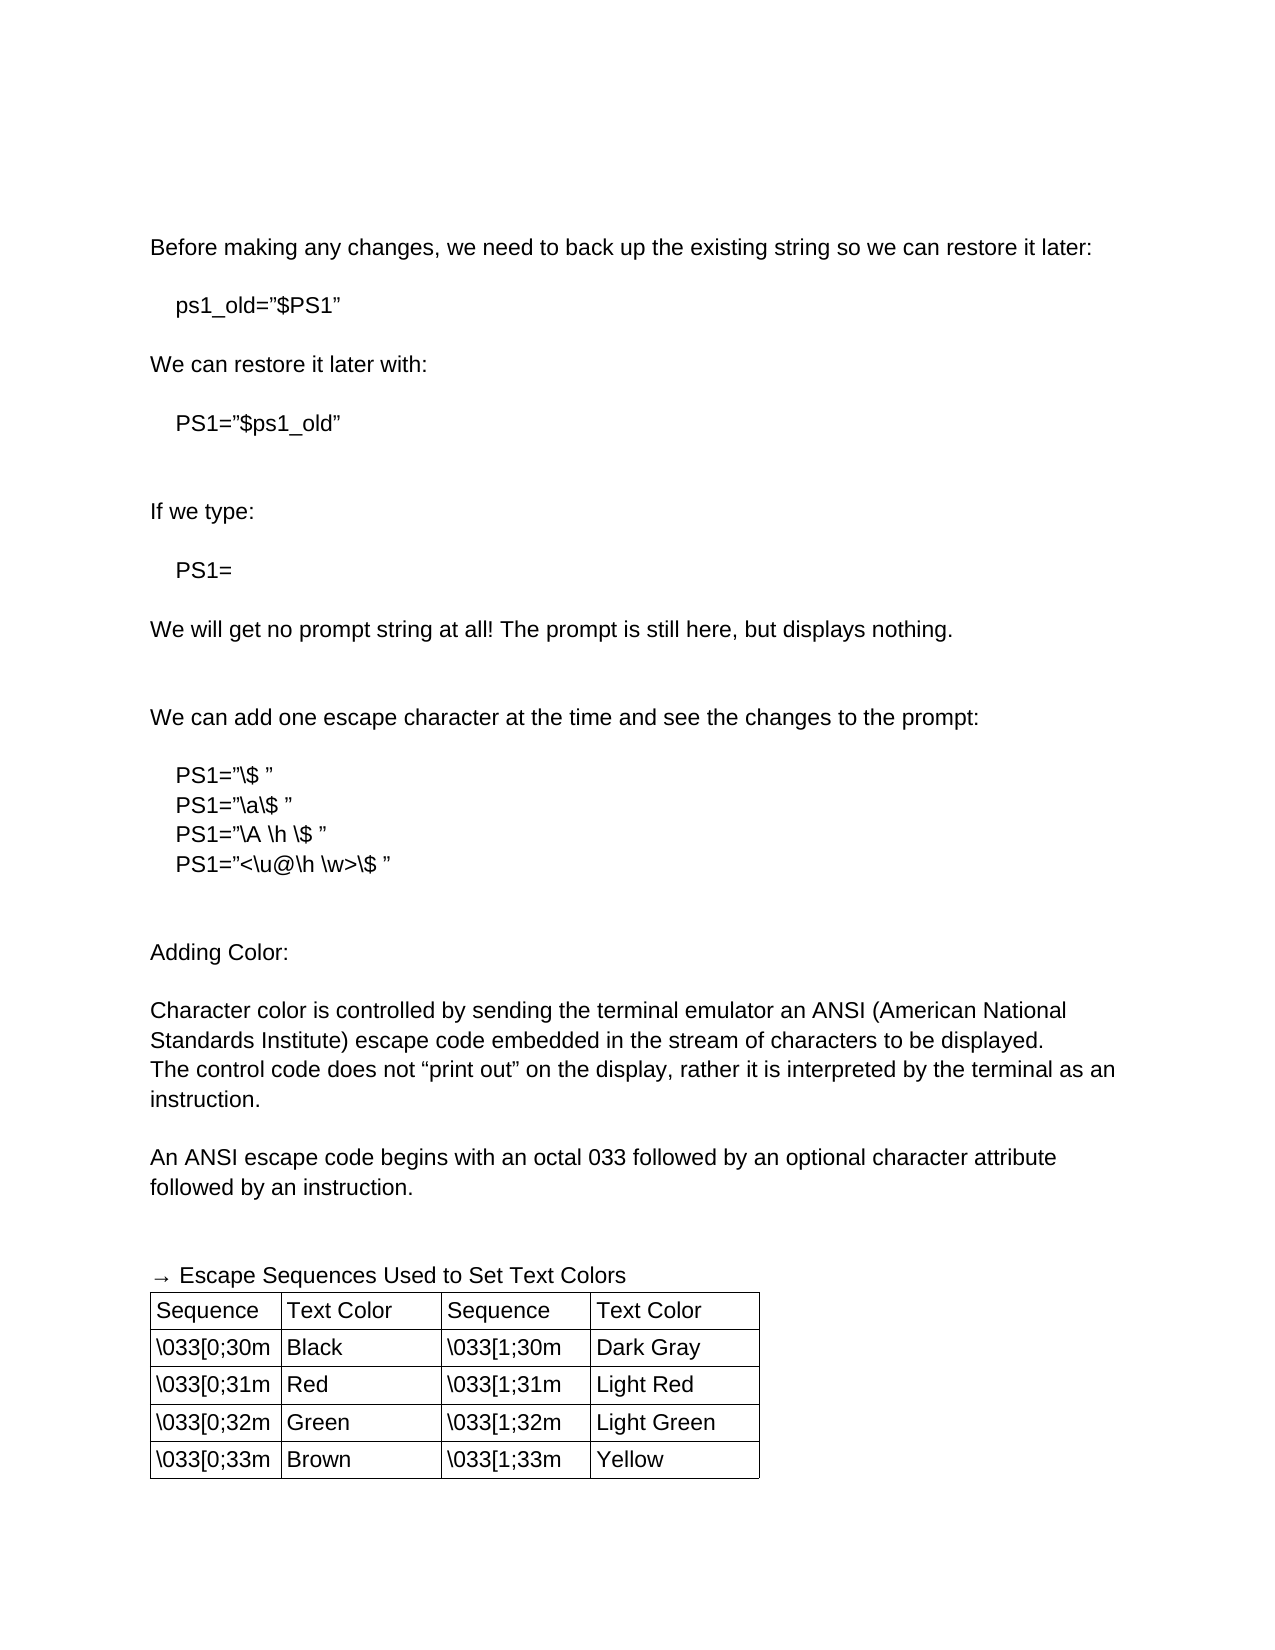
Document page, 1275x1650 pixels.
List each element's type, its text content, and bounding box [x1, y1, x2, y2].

table_cell \033[0;32m [151, 1405, 281, 1441]
text We can add one escape character at the time and see the changes to the prompt: [150, 704, 1125, 730]
table_cell Light Green [591, 1405, 759, 1441]
text We can restore it later with: [150, 352, 1125, 378]
table_cell \033[1;31m [442, 1367, 590, 1403]
text We will get no prompt string at all! The prompt is still here, but displays nothing. [150, 616, 1125, 642]
table_cell Black [282, 1330, 441, 1366]
text Character color is controlled by sending the terminal emulator an ANSI (American National Standards Institute) escape code embedded in the stream of characters to be displayed. [150, 998, 1125, 1053]
text PS1= [150, 558, 1125, 583]
text If we type: [150, 499, 1125, 524]
table_cell Light Red [591, 1367, 759, 1403]
text An ANSI escape code begins with an octal 033 followed by an optional character attribute followed by an instruction. [150, 1145, 1125, 1200]
text Adding Color: [150, 939, 1125, 965]
table_cell Yellow [591, 1442, 759, 1478]
text PS1=”<\u@\h \w>\$ ” [150, 851, 1125, 877]
text Before making any changes, we need to back up the existing string so we can restore it later: [150, 234, 1125, 260]
table_header Sequence [151, 1293, 281, 1329]
table_header Text Color [282, 1293, 441, 1329]
table_cell \033[0;31m [151, 1367, 281, 1403]
table_cell \033[0;30m [151, 1330, 281, 1366]
text The control code does not “print out” on the display, rather it is interpreted by the terminal as an instruction. [150, 1057, 1125, 1112]
table_cell \033[1;32m [442, 1405, 590, 1441]
text PS1=”\A \h \$ ” [150, 822, 1125, 848]
table_cell Green [282, 1405, 441, 1441]
table_cell \033[0;33m [151, 1442, 281, 1478]
table_cell \033[1;33m [442, 1442, 590, 1478]
table_cell \033[1;30m [442, 1330, 590, 1366]
text PS1=”\$ ” [150, 763, 1125, 789]
table_cell Dark Gray [591, 1330, 759, 1366]
table_header Text Color [591, 1293, 759, 1329]
text ps1_old=”$PS1” [150, 293, 1125, 319]
table_cell Red [282, 1367, 441, 1403]
text PS1=”\a\$ ” [150, 793, 1125, 818]
table_header Sequence [442, 1293, 590, 1329]
text PS1=”$ps1_old” [150, 411, 1125, 436]
text → Escape Sequences Used to Set Text Colors [150, 1263, 1125, 1288]
table_cell Brown [282, 1442, 441, 1478]
